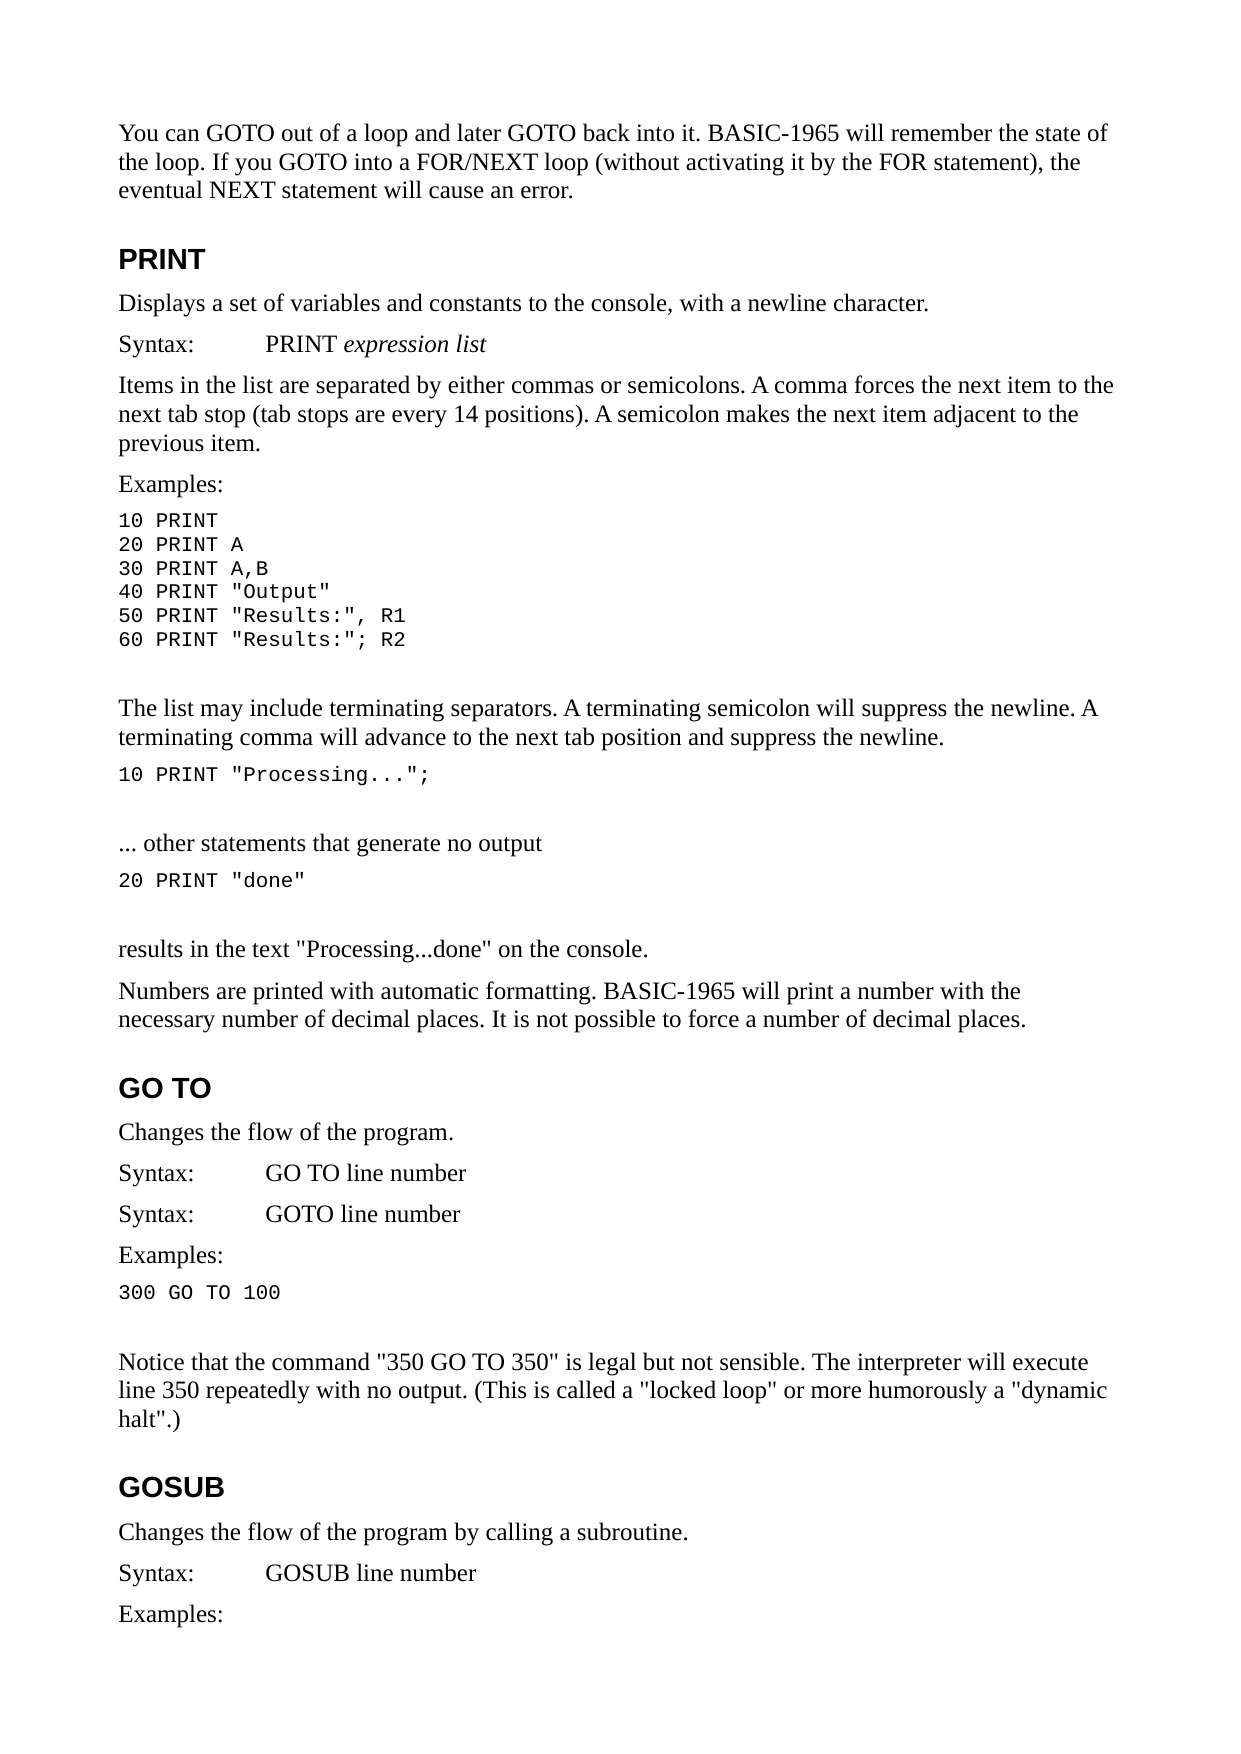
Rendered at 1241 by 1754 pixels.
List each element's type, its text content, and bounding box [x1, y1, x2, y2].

text 60 PRINT "Results:"; R2 [118, 629, 1122, 652]
text Numbers are printed with automatic formatting. BASIC-1965 will print a number with the necessary number of decimal places. It is not possible to force a number of decimal places. [118, 976, 1122, 1033]
text Displays a set of variables and constants to the console, with a newline character. [118, 288, 1122, 317]
subtitle GO TO [118, 1071, 1122, 1104]
text results in the text "Processing...done" on the console. [118, 934, 1122, 963]
text 300 GO TO 100 [118, 1282, 1122, 1306]
text Syntax: GOTO line number [118, 1199, 1122, 1228]
text 10 PRINT [118, 510, 1122, 534]
text 50 PRINT "Results:", R1 [118, 605, 1122, 629]
text Items in the list are separated by either commas or semicolons. A comma forces the next item to the next tab stop (tab stops are every 14 positions). A semicolon makes the next item adjacent to the previous item. [118, 370, 1122, 457]
text 10 PRINT "Processing..."; [118, 763, 1122, 787]
text ... other statements that generate no output [118, 828, 1122, 857]
text Examples: [118, 1241, 1122, 1269]
subtitle PRINT [118, 242, 1122, 275]
text Syntax: GO TO line number [118, 1158, 1122, 1187]
text Syntax: PRINT expression list [118, 329, 1122, 358]
text Notice that the command "350 GO TO 350" is legal but not sensible. The interpreter will execute line 350 repeatedly with no output. (This is called a "locked loop" or more humorously a "dynamic halt".) [118, 1347, 1122, 1433]
text You can GOTO out of a loop and later GOTO back into it. BASIC-1965 will remember the state of the loop. If you GOTO into a FOR/NEXT loop (without activating it by the FOR statement), the eventual NEXT statement will cause an error. [118, 118, 1122, 204]
text 20 PRINT A [118, 534, 1122, 558]
text Examples: [118, 1599, 1122, 1628]
text The list may include terminating separators. A terminating semicolon will suppress the newline. A terminating comma will advance to the next tab position and suppress the newline. [118, 693, 1122, 751]
text Changes the flow of the program by calling a subroutine. [118, 1517, 1122, 1545]
subtitle GOSUB [118, 1471, 1122, 1504]
text 30 PRINT A,B [118, 558, 1122, 581]
text 40 PRINT "Output" [118, 581, 1122, 605]
text Changes the flow of the program. [118, 1117, 1122, 1146]
text Examples: [118, 469, 1122, 498]
text Syntax: GOSUB line number [118, 1558, 1122, 1587]
text 20 PRINT "done" [118, 870, 1122, 893]
